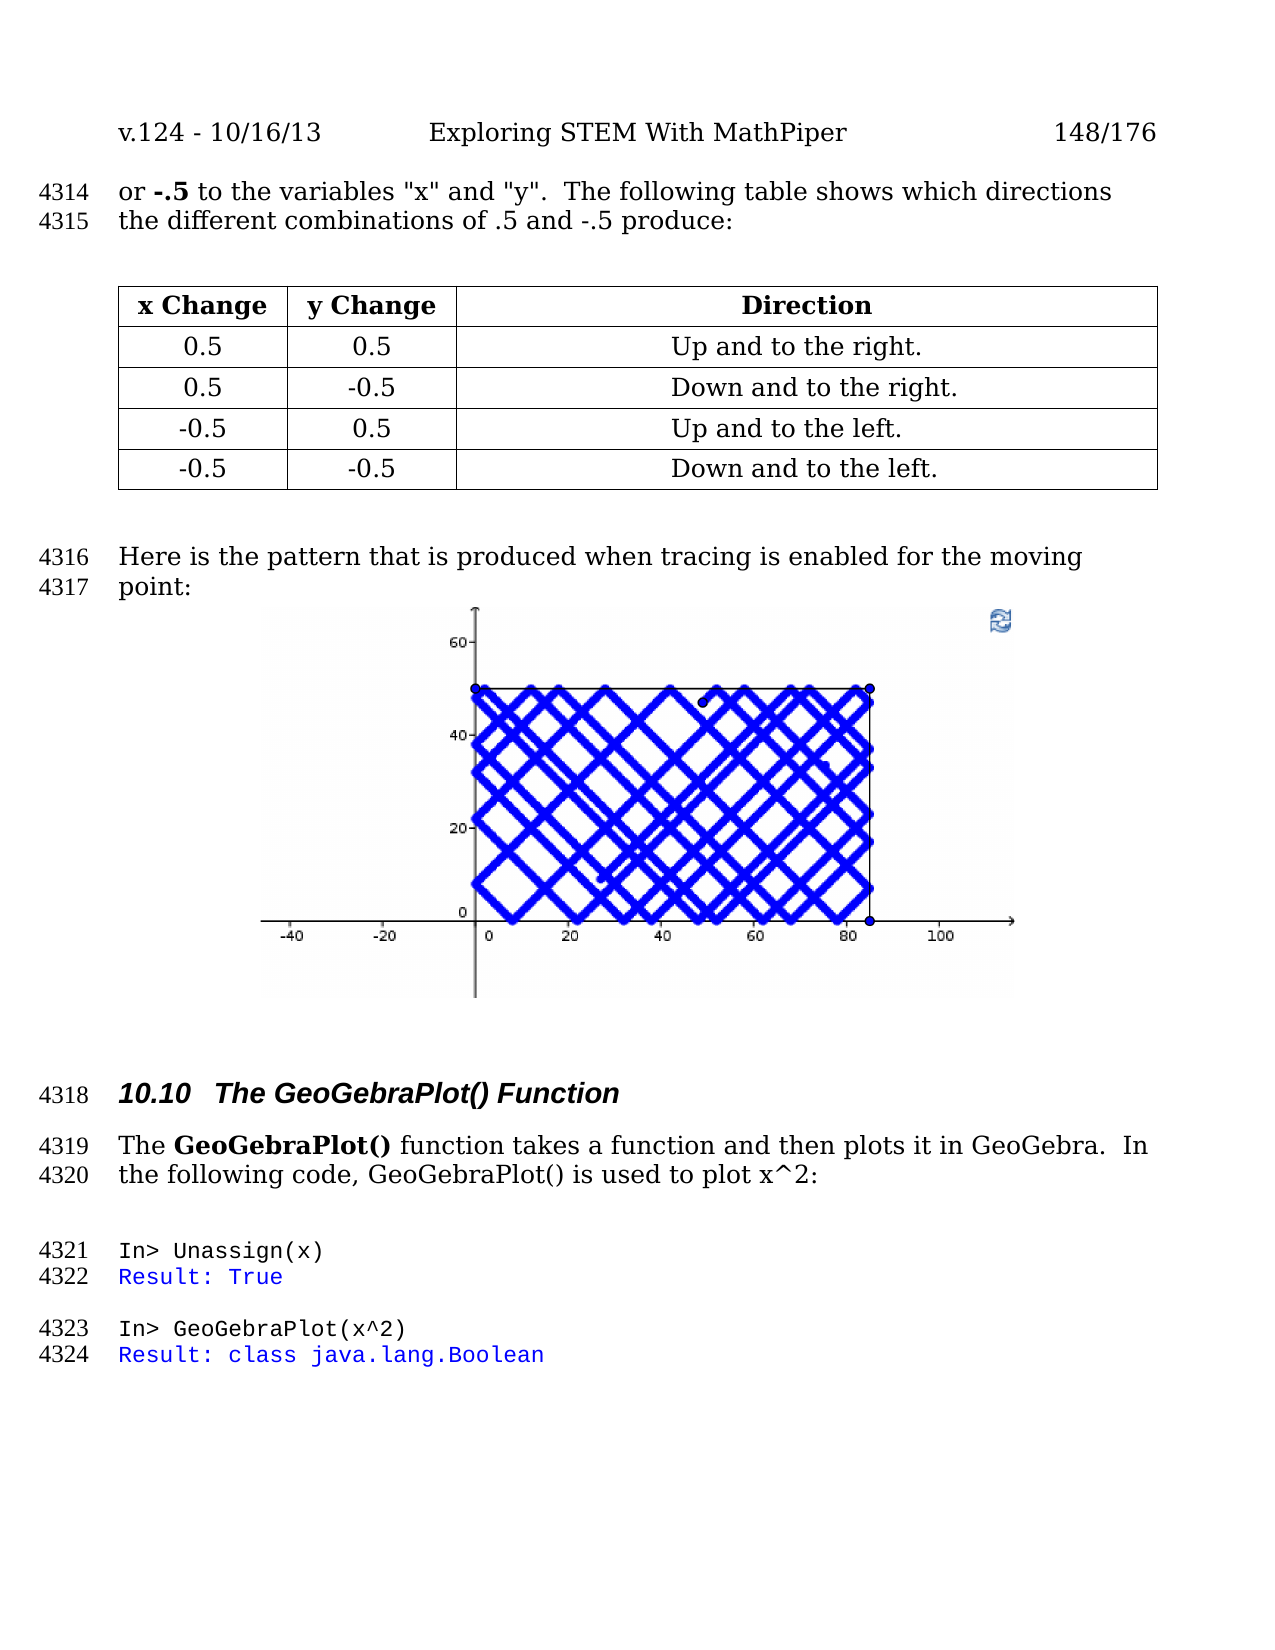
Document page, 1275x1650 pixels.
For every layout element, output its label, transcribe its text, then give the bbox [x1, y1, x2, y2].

text The GeoGebraPlot() function takes a function and then plots it in GeoGebra. In the following code, GeoGebraPlot() is used to plot x^2: [118, 1131, 1157, 1189]
table_cell -0.5 [288, 368, 456, 408]
table_cell 0.5 [119, 327, 287, 367]
text Result: class java.lang.Boolean [118, 1343, 1157, 1369]
text Here is the pattern that is produced when tracing is enabled for the moving point: [118, 543, 1157, 601]
table_header x Change [119, 287, 287, 326]
table_cell -0.5 [119, 409, 287, 449]
text In> GeoGebraPlot(x^2) [118, 1317, 1157, 1343]
table_cell -0.5 [119, 450, 287, 489]
table_cell 0.5 [288, 327, 456, 367]
subtitle The GeoGebraPlot() Function [118, 1076, 1157, 1110]
picture [260, 607, 1015, 998]
table_cell 0.5 [288, 409, 456, 449]
text In> Unassign(x) [118, 1239, 1157, 1265]
table_cell 0.5 [119, 368, 287, 408]
text Result: True [118, 1265, 1157, 1291]
text or -.5 to the variables "x" and "y". The following table shows which directions the different combinations of .5 and -.5 produce: [118, 177, 1157, 235]
table_cell Down and to the right. [457, 368, 1157, 408]
table_header y Change [288, 287, 456, 326]
table_cell Down and to the left. [457, 450, 1157, 489]
table_cell -0.5 [288, 450, 456, 489]
table_header Direction [457, 287, 1157, 326]
table_cell Up and to the left. [457, 409, 1157, 449]
table_cell Up and to the right. [457, 327, 1157, 367]
